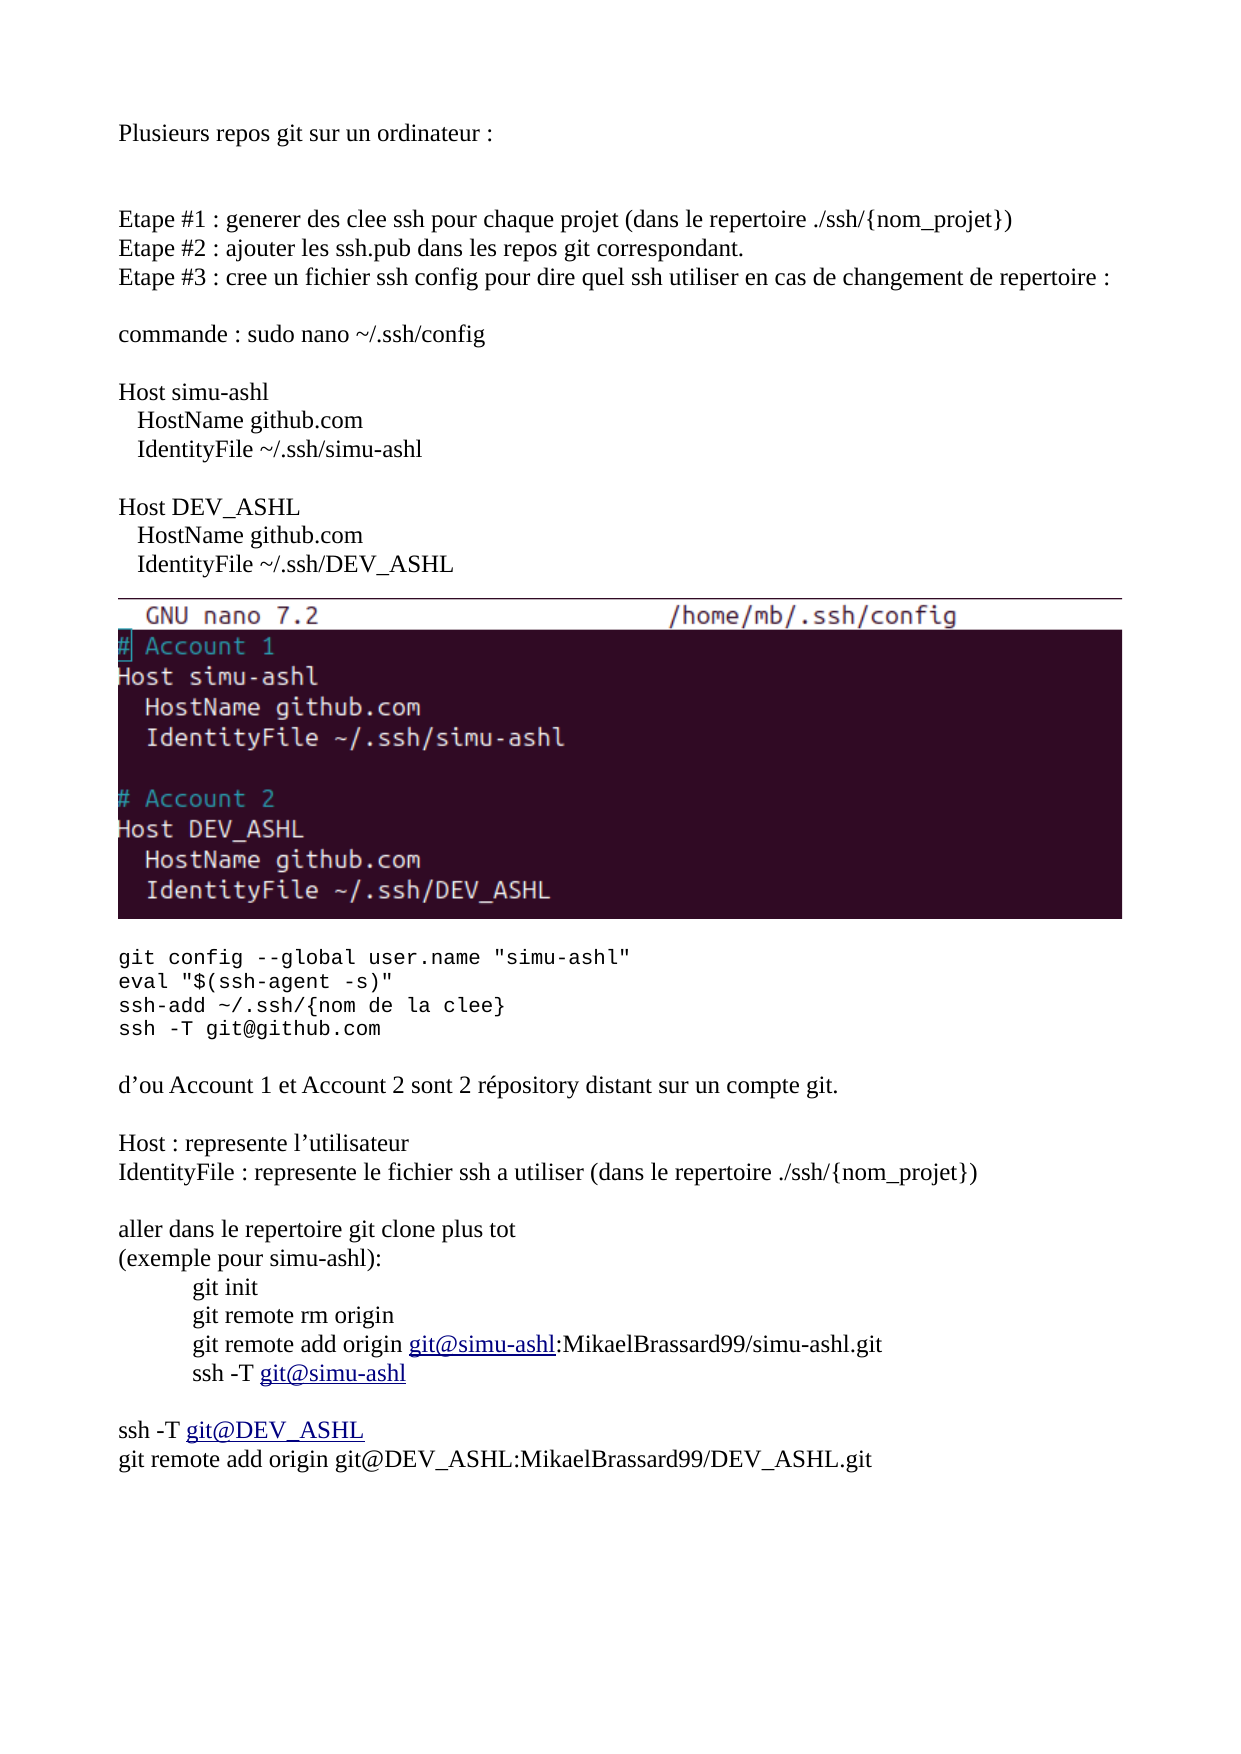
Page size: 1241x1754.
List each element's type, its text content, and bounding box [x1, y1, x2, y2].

text IdentityFile : represente le fichier ssh a utiliser (dans le repertoire ./ssh/{nom_projet}) [118, 1157, 1122, 1186]
text Etape #3 : cree un fichier ssh config pour dire quel ssh utiliser en cas de changement de repertoire : [118, 262, 1122, 291]
text d’ou Account 1 et Account 2 sont 2 répository distant sur un compte git. [118, 1071, 1122, 1099]
text git config --global user.name "simu-ashl" [118, 947, 1122, 971]
text ssh -T git@DEV_ASHL [118, 1416, 1122, 1444]
text Plusieurs repos git sur un ordinateur : [118, 118, 1122, 147]
text IdentityFile ~/.ssh/simu-ashl [118, 434, 1122, 463]
text Etape #2 : ajouter les ssh.pub dans les repos git correspondant. [118, 233, 1122, 262]
text Etape #1 : generer des clee ssh pour chaque projet (dans le repertoire ./ssh/{nom_projet}) [118, 204, 1122, 233]
text git init [118, 1272, 1122, 1301]
text git remote add origin git@DEV_ASHL:MikaelBrassard99/DEV_ASHL.git [118, 1444, 1122, 1473]
text HostName github.com [118, 406, 1122, 434]
text ssh-add ~/.ssh/{nom de la clee} [118, 994, 1122, 1018]
text ssh -T git@simu-ashl [118, 1358, 1122, 1387]
text Host DEV_ASHL [118, 492, 1122, 521]
text git remote add origin git@simu-ashl:MikaelBrassard99/simu-ashl.git [118, 1329, 1122, 1358]
text git remote rm origin [118, 1301, 1122, 1329]
text Host simu-ashl [118, 377, 1122, 406]
text IdentityFile ~/.ssh/DEV_ASHL [118, 549, 1122, 578]
text commande : sudo nano ~/.ssh/config [118, 319, 1122, 348]
text aller dans le repertoire git clone plus tot [118, 1214, 1122, 1243]
text eval "$(ssh-agent -s)" [118, 971, 1122, 994]
picture [118, 598, 1123, 919]
text (exemple pour simu-ashl): [118, 1243, 1122, 1272]
text HostName github.com [118, 521, 1122, 549]
text Host : represente l’utilisateur [118, 1128, 1122, 1157]
text ssh -T git@github.com [118, 1018, 1122, 1042]
